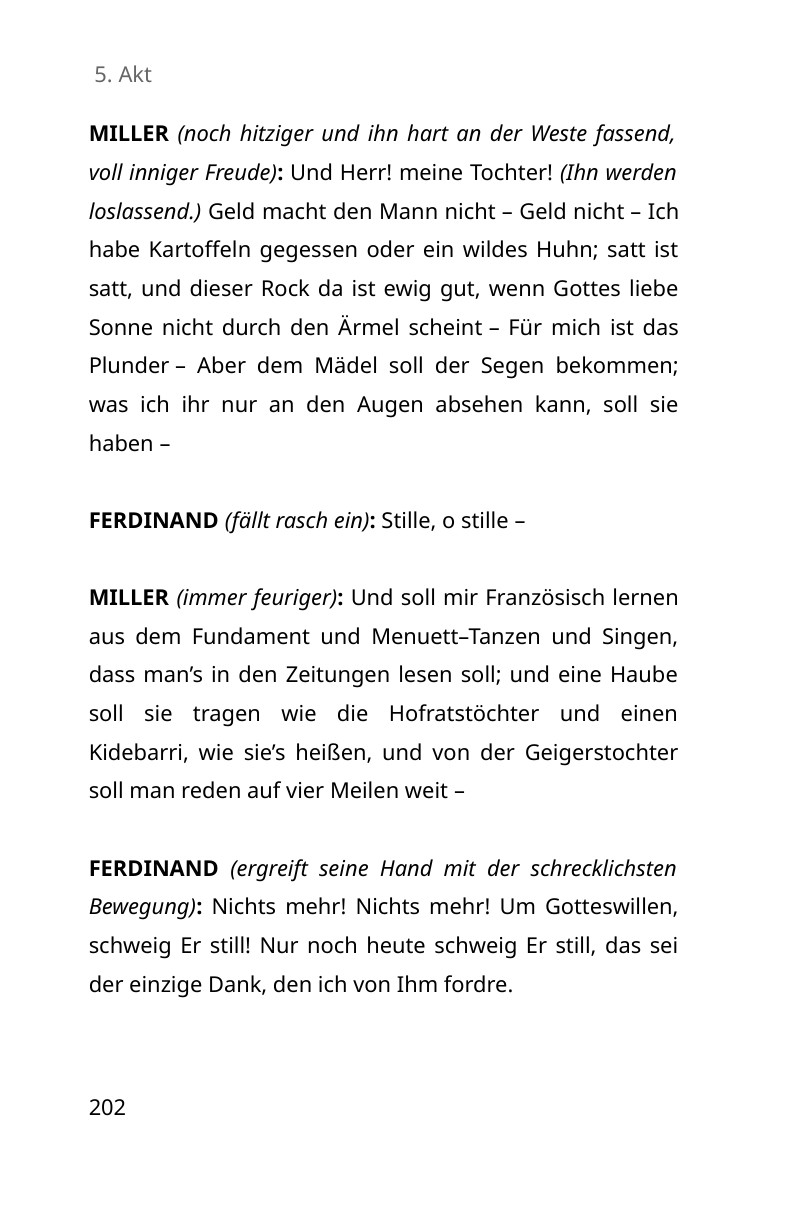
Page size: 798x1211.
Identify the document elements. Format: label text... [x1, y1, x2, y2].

text FERDINAND (ergreift seine Hand mit der schrecklichsten Bewegung): Nichts mehr! Nichts mehr! Um Gotteswillen, schweig Er still! Nur noch heute schweig Er still, das sei der einzige Dank, den ich von Ihm fordre. [88, 826, 679, 998]
text FERDINAND (fällt rasch ein): Stille, o stille – [88, 478, 679, 534]
text MILLER (immer feuriger): Und soll mir Französisch lernen aus dem Fundament und Menuett–Tanzen und Singen, dass man’s in den Zeitungen lesen soll; und eine Haube soll sie tragen wie die Hofratstöchter und einen Kidebarri, wie sie’s heißen, und von der Geigerstochter soll man reden auf vier Meilen weit – [88, 555, 679, 805]
text MILLER (noch hitziger und ihn hart an der Weste fassend, voll inniger Freude): Und Herr! meine Tochter! (Ihn werden loslassend.) Geld macht den Mann nicht – Geld nicht – Ich habe Kartoffeln gegessen oder ein wildes Huhn; satt ist satt, und dieser Rock da ist ewig gut, wenn Gottes liebe Sonne nicht durch den Ärmel scheint – Für mich ist das Plunder – Aber dem Mädel soll der Segen bekommen; was ich ihr nur an den Augen absehen kann, soll sie haben – [88, 118, 679, 457]
